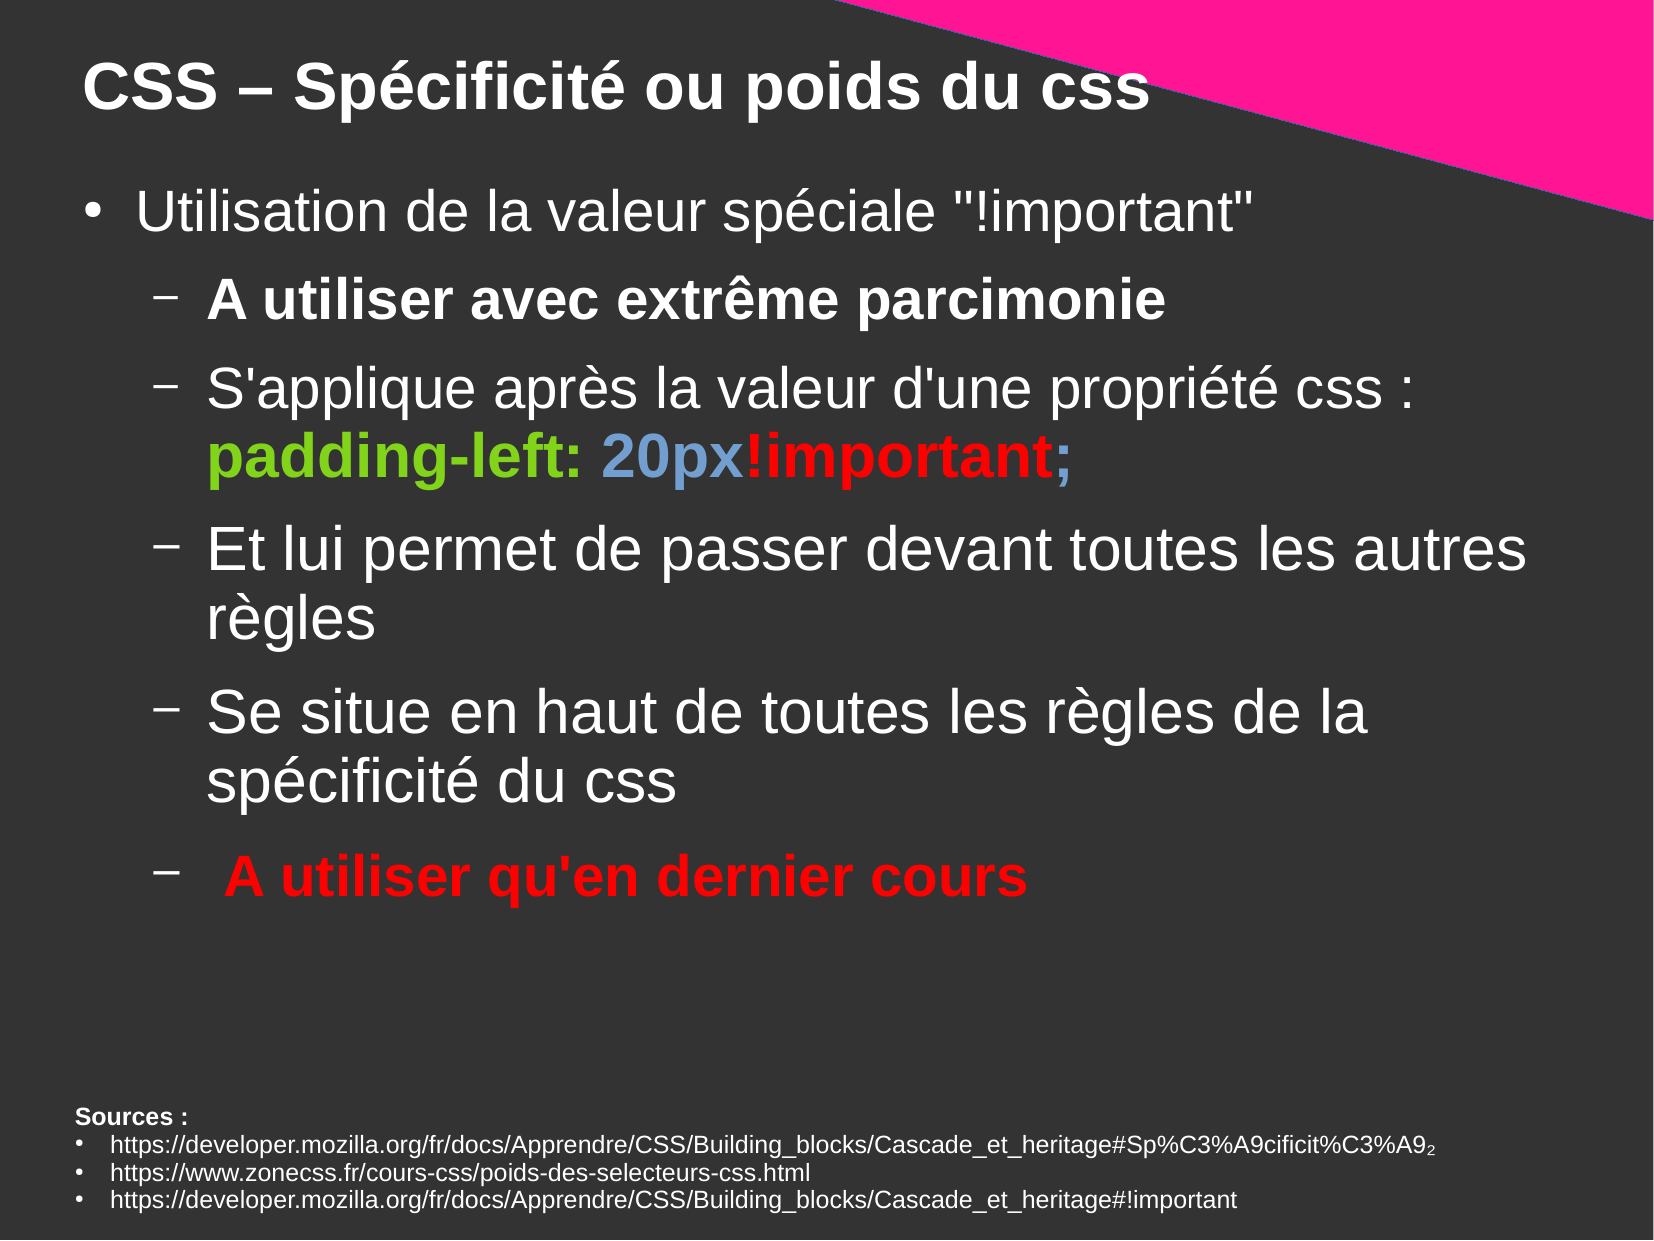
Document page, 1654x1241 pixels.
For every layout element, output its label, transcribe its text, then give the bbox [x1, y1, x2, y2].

text_box [835, 0, 1654, 221]
text_box Sources : https://developer.mozilla.org/fr/docs/Apprendre/CSS/Building_blocks/Cascade_et_heritage#Sp%C3%A9cificit%C3%A9₂ https://www.zonecss.fr/cours-css/poids-des-selecteurs-css.html https://developer.mozilla.org/fr/docs/Apprendre/CSS/Building_blocks/Cascade_et_heritage#!important [60, 1094, 1546, 1241]
title CSS – Spécificité ou poids du css [82, 49, 1571, 162]
list Utilisation de la valeur spéciale "!important" A utiliser avec extrême parcimonie S'applique après la valeur d'une propriété css : padding-left: 20px!important; Et lui permet de passer devant toutes les autres règles Se situe en haut de toutes les règles de la spécificité du css A utiliser qu'en dernier cours [64, 178, 1595, 967]
